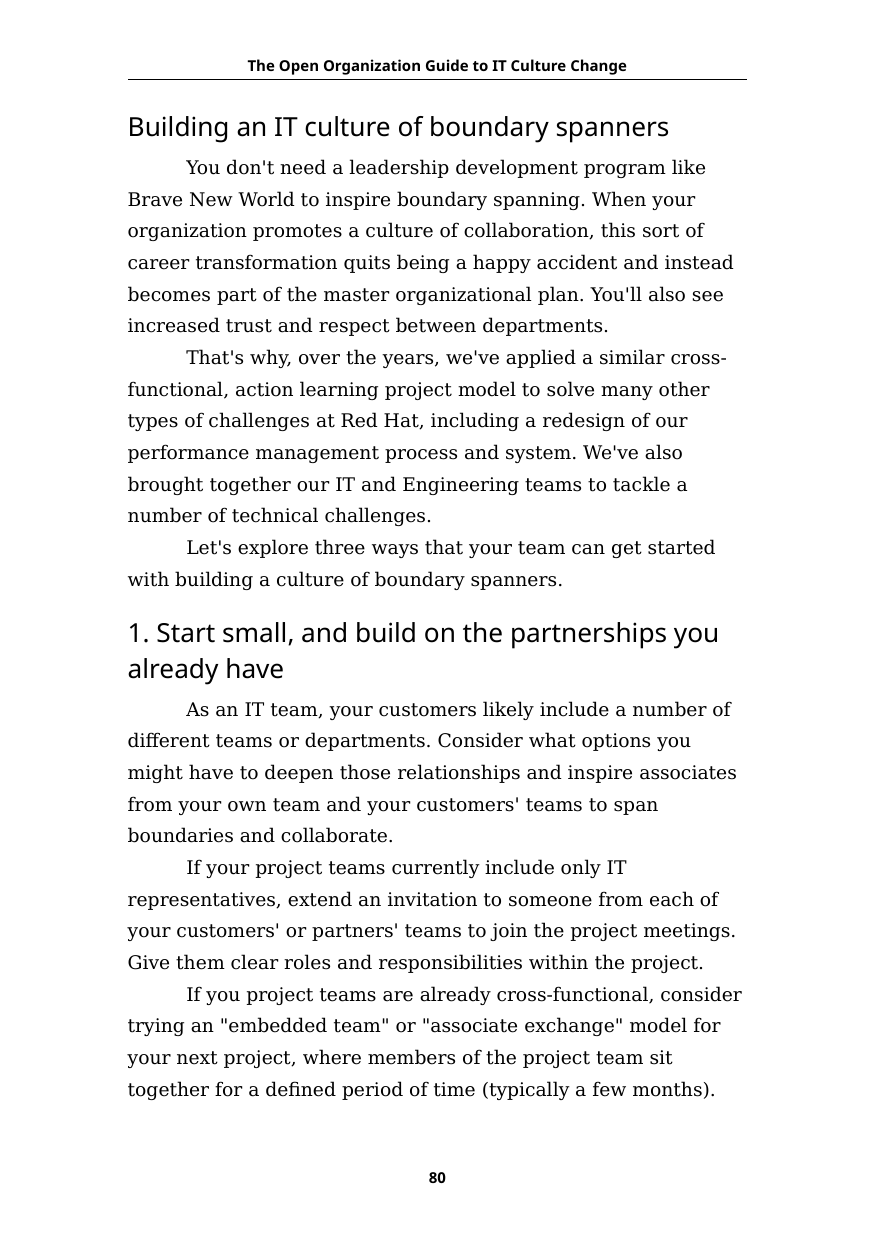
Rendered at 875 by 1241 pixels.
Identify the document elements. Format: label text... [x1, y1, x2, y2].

subtitle 1. Start small, and build on the partnerships you already have [127, 615, 747, 686]
text You don't need a leadership development program like Brave New World to inspire boundary spanning. When your organization promotes a culture of collaboration, this sort of career transformation quits being a happy accident and instead becomes part of the master organizational plan. You'll also see increased trust and respect between departments. [127, 157, 747, 337]
text If you project teams are already cross-functional, consider trying an "embedded team" or "associate exchange" model for your next project, where members of the project team sit together for a defined period of time (typically a few months). [127, 984, 747, 1101]
text Let's explore three ways that your team can get started with building a culture of boundary spanners. [127, 537, 747, 591]
text If your project teams currently include only IT representatives, extend an invitation to someone from each of your customers' or partners' teams to join the project meetings. Give them clear roles and responsibilities within the project. [127, 857, 747, 974]
text As an IT team, your customers likely include a number of different teams or departments. Consider what options you might have to deepen those relationships and inspire associates from your own team and your customers' teams to span boundaries and collaborate. [127, 699, 747, 847]
text That's why, over the years, we've applied a similar cross-functional, action learning project model to solve many other types of challenges at Red Hat, including a redesign of our performance management process and system. We've also brought together our IT and Engineering teams to tackle a number of technical challenges. [127, 347, 747, 527]
subtitle Building an IT culture of boundary spanners [127, 109, 747, 144]
